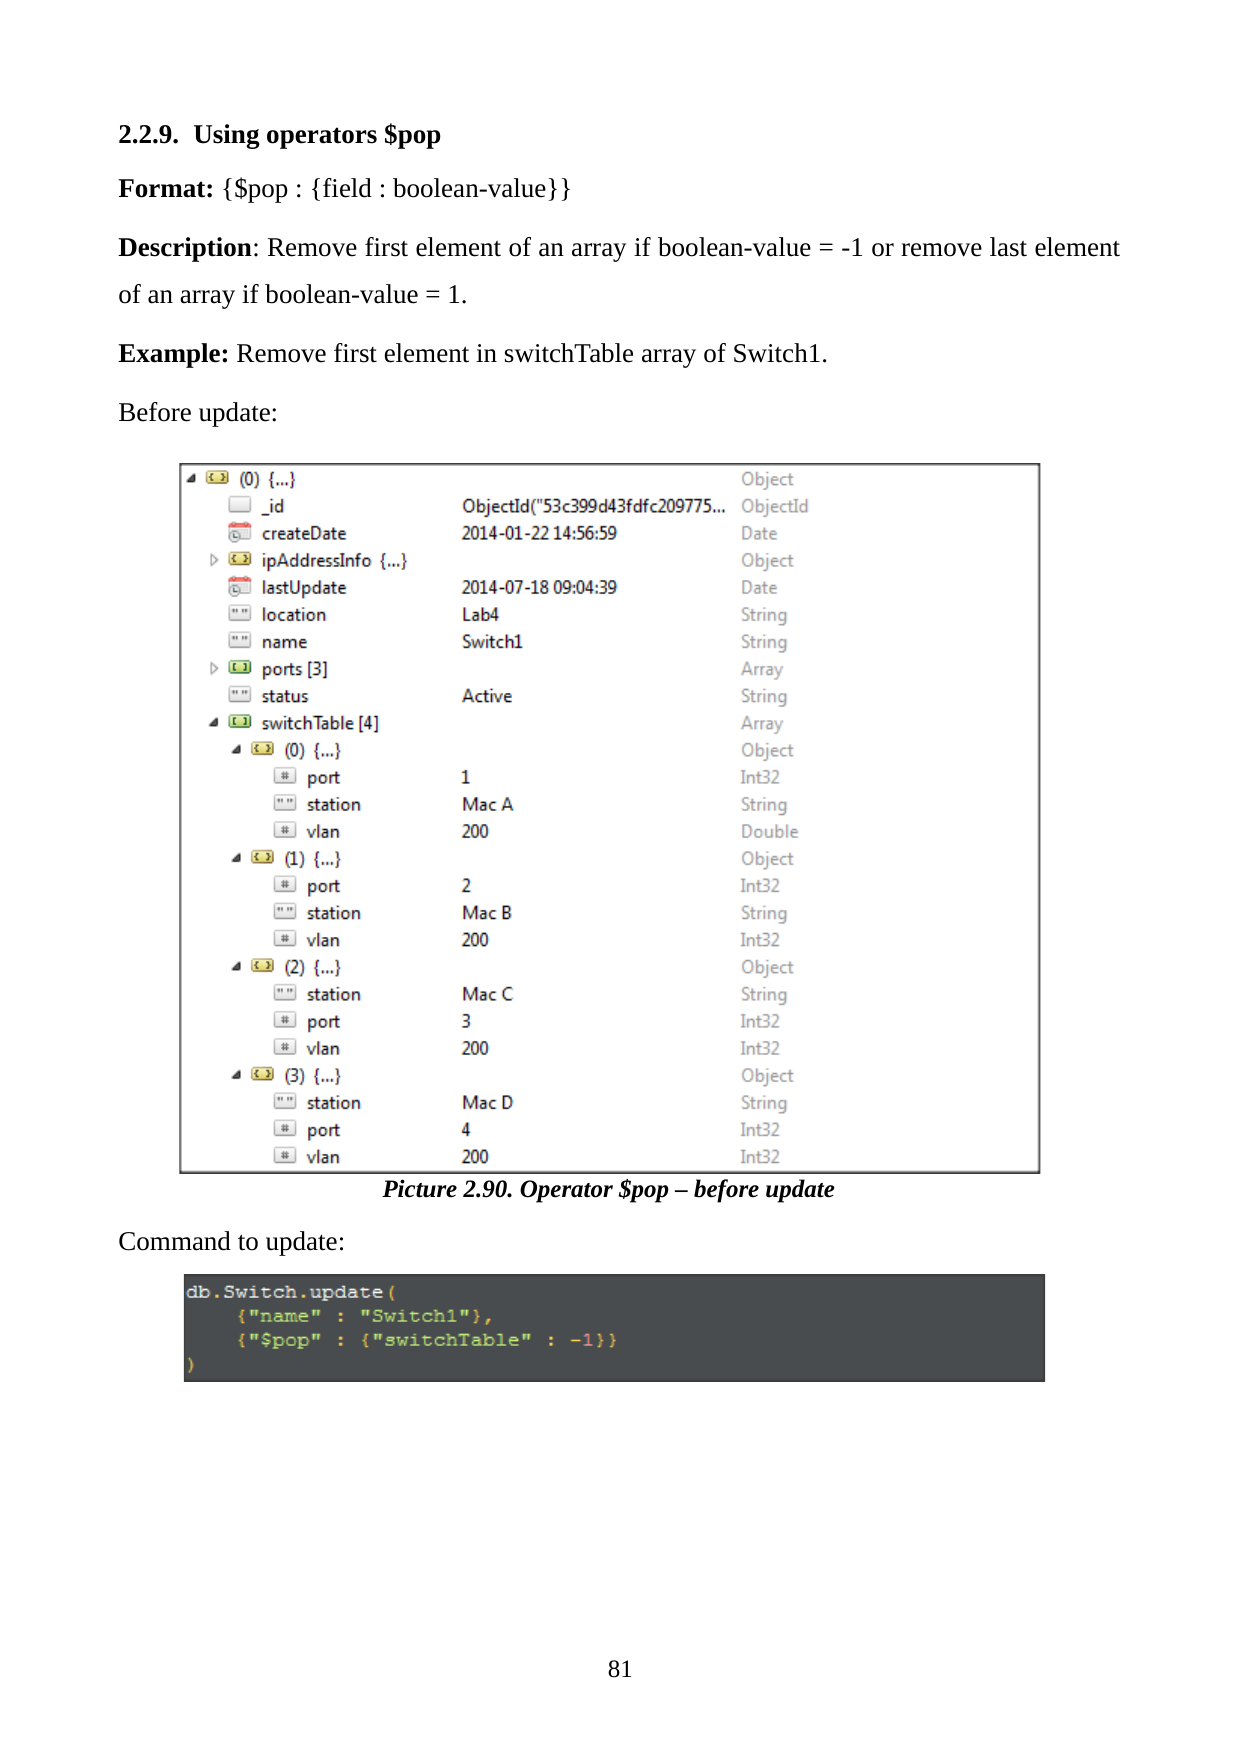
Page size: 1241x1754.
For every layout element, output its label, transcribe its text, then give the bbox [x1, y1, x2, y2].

subtitle Using operators $pop [118, 118, 1122, 149]
text Command to update: [118, 1225, 1122, 1256]
picture [179, 463, 1041, 1174]
text Format: {$pop : {field : boolean-value}} [118, 172, 1122, 203]
text Example: Remove first element in switchTable array of Switch1. [118, 337, 1122, 368]
picture [183, 1274, 1045, 1382]
text Description: Remove first element of an array if boolean-value = -1 or remove last element of an array if boolean-value = 1. [118, 231, 1122, 309]
text Picture 2.90. Operator $pop – before update [179, 1174, 1040, 1202]
text Before update: [118, 396, 1122, 428]
